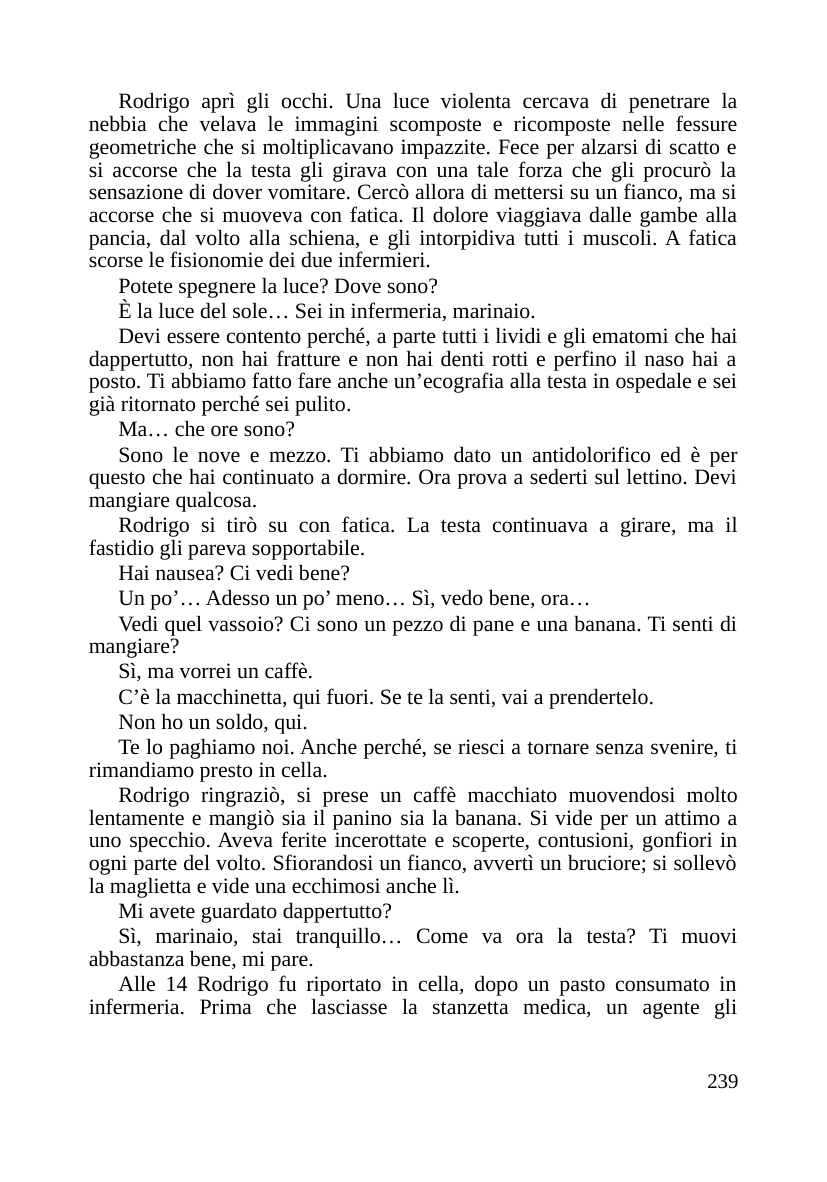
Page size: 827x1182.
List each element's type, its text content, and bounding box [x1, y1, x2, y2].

text Sì, ma vorrei un caffè. [88, 658, 738, 684]
text Sì, marinaio, stai tranquillo… Come va ora la testa? Ti muovi abbastanza bene, mi pare. [88, 923, 738, 971]
text Alle 14 Rodrigo fu riportato in cella, dopo un pasto consumato in infermeria. Prima che lasciasse la stanzetta medica, un agente gli [88, 971, 738, 1019]
text Mi avete guardato dappertutto? [88, 898, 738, 923]
text Un po’… Adesso un po’ meno… Sì, vedo bene, ora… [88, 585, 738, 611]
text Ma… che ore sono? [88, 416, 738, 442]
text Rodrigo si tirò su con fatica. La testa continuava a girare, ma il fastidio gli pareva sopportabile. [88, 512, 738, 560]
text Sono le nove e mezzo. Ti abbiamo dato un antidolorifico ed è per questo che hai continuato a dormire. Ora prova a sederti sul lettino. Devi mangiare qualcosa. [88, 442, 738, 512]
text Potete spegnere la luce? Dove sono? [88, 273, 738, 298]
text Te lo paghiamo noi. Anche perché, se riesci a tornare senza svenire, ti rimandiamo presto in cella. [88, 734, 738, 782]
text È la luce del sole… Sei in infermeria, marinaio. [88, 298, 738, 323]
text Hai nausea? Ci vedi bene? [88, 560, 738, 585]
text Rodrigo aprì gli occhi. Una luce violenta cercava di penetrare la nebbia che velava le immagini scomposte e ricomposte nelle fessure geometriche che si moltiplicavano impazzite. Fece per alzarsi di scatto e si accorse che la testa gli girava con una tale forza che gli procurò la sensazione di dover vomitare. Cercò allora di mettersi su un fianco, ma si accorse che si muoveva con fatica. Il dolore viaggiava dalle gambe alla pancia, dal volto alla schiena, e gli intorpidiva tutti i muscoli. A fatica scorse le fisionomie dei due infermieri. [88, 88, 738, 273]
text Non ho un soldo, qui. [88, 709, 738, 734]
text C’è la macchinetta, qui fuori. Se te la senti, vai a prendertelo. [88, 684, 738, 709]
text Rodrigo ringraziò, si prese un caffè macchiato muovendosi molto lentamente e mangiò sia il panino sia la banana. Si vide per un attimo a uno specchio. Aveva ferite incerottate e scoperte, contusioni, gonfiori in ogni parte del volto. Sfiorandosi un fianco, avvertì un bruciore; si sollevò la maglietta e vide una ecchimosi anche lì. [88, 782, 738, 898]
text Devi essere contento perché, a parte tutti i lividi e gli ematomi che hai dappertutto, non hai fratture e non hai denti rotti e perfino il naso hai a posto. Ti abbiamo fatto fare anche un’ecografia alla testa in ospedale e sei già ritornato perché sei pulito. [88, 323, 738, 416]
text Vedi quel vassoio? Ci sono un pezzo di pane e una banana. Ti senti di mangiare? [88, 611, 738, 658]
